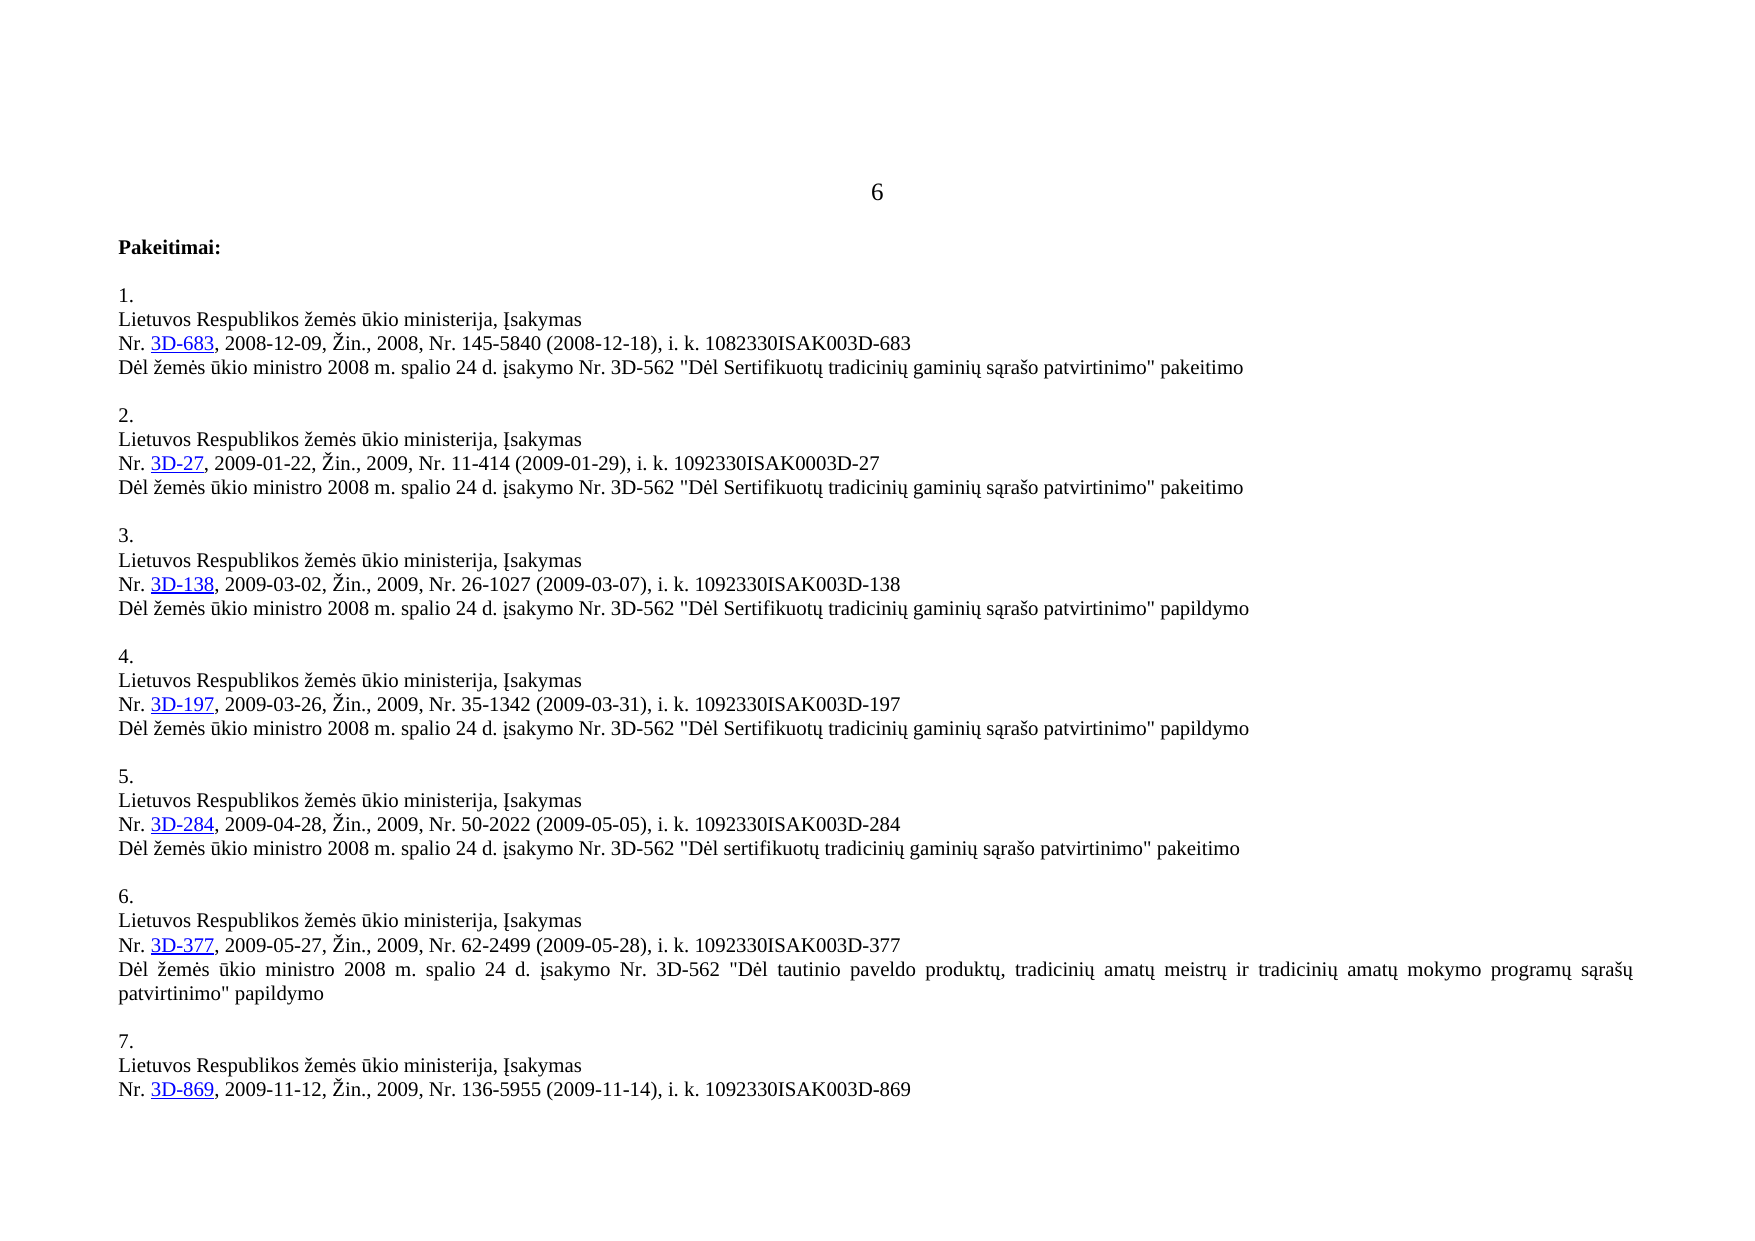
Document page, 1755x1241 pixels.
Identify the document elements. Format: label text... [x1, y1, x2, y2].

text Nr. 3D-138, 2009-03-02, Žin., 2009, Nr. 26-1027 (2009-03-07), i. k. 1092330ISAK003D-138 [118, 572, 1636, 596]
text Lietuvos Respublikos žemės ūkio ministerija, Įsakymas [118, 1053, 1636, 1077]
text Lietuvos Respublikos žemės ūkio ministerija, Įsakymas [118, 307, 1636, 331]
text Pakeitimai: [118, 235, 1636, 259]
text Dėl žemės ūkio ministro 2008 m. spalio 24 d. įsakymo Nr. 3D-562 "Dėl Sertifikuotų tradicinių gaminių sąrašo patvirtinimo" papildymo [118, 596, 1636, 620]
text Lietuvos Respublikos žemės ūkio ministerija, Įsakymas [118, 427, 1636, 451]
text Lietuvos Respublikos žemės ūkio ministerija, Įsakymas [118, 547, 1636, 572]
text Nr. 3D-377, 2009-05-27, Žin., 2009, Nr. 62-2499 (2009-05-28), i. k. 1092330ISAK003D-377 [118, 932, 1636, 957]
text 6. [118, 884, 1636, 908]
text Lietuvos Respublikos žemės ūkio ministerija, Įsakymas [118, 788, 1636, 812]
text 1. [118, 283, 1636, 307]
text Nr. 3D-869, 2009-11-12, Žin., 2009, Nr. 136-5955 (2009-11-14), i. k. 1092330ISAK003D-869 [118, 1077, 1636, 1101]
text Lietuvos Respublikos žemės ūkio ministerija, Įsakymas [118, 668, 1636, 692]
text Nr. 3D-27, 2009-01-22, Žin., 2009, Nr. 11-414 (2009-01-29), i. k. 1092330ISAK0003D-27 [118, 451, 1636, 475]
text Nr. 3D-683, 2008-12-09, Žin., 2008, Nr. 145-5840 (2008-12-18), i. k. 1082330ISAK003D-683 [118, 331, 1636, 355]
text Dėl žemės ūkio ministro 2008 m. spalio 24 d. įsakymo Nr. 3D-562 "Dėl Sertifikuotų tradicinių gaminių sąrašo patvirtinimo" papildymo [118, 716, 1636, 740]
text Dėl žemės ūkio ministro 2008 m. spalio 24 d. įsakymo Nr. 3D-562 "Dėl sertifikuotų tradicinių gaminių sąrašo patvirtinimo" pakeitimo [118, 836, 1636, 860]
text 3. [118, 523, 1636, 547]
text 4. [118, 644, 1636, 668]
text Dėl žemės ūkio ministro 2008 m. spalio 24 d. įsakymo Nr. 3D-562 "Dėl Sertifikuotų tradicinių gaminių sąrašo patvirtinimo" pakeitimo [118, 355, 1636, 379]
text 2. [118, 403, 1636, 427]
text Lietuvos Respublikos žemės ūkio ministerija, Įsakymas [118, 908, 1636, 932]
text Nr. 3D-197, 2009-03-26, Žin., 2009, Nr. 35-1342 (2009-03-31), i. k. 1092330ISAK003D-197 [118, 692, 1636, 716]
text Dėl žemės ūkio ministro 2008 m. spalio 24 d. įsakymo Nr. 3D-562 "Dėl Sertifikuotų tradicinių gaminių sąrašo patvirtinimo" pakeitimo [118, 475, 1636, 499]
text 5. [118, 764, 1636, 788]
text 7. [118, 1029, 1636, 1053]
text Nr. 3D-284, 2009-04-28, Žin., 2009, Nr. 50-2022 (2009-05-05), i. k. 1092330ISAK003D-284 [118, 812, 1636, 836]
text Dėl žemės ūkio ministro 2008 m. spalio 24 d. įsakymo Nr. 3D-562 "Dėl tautinio paveldo produktų, tradicinių amatų meistrų ir tradicinių amatų mokymo programų sąrašų patvirtinimo" papildymo [118, 957, 1636, 1005]
